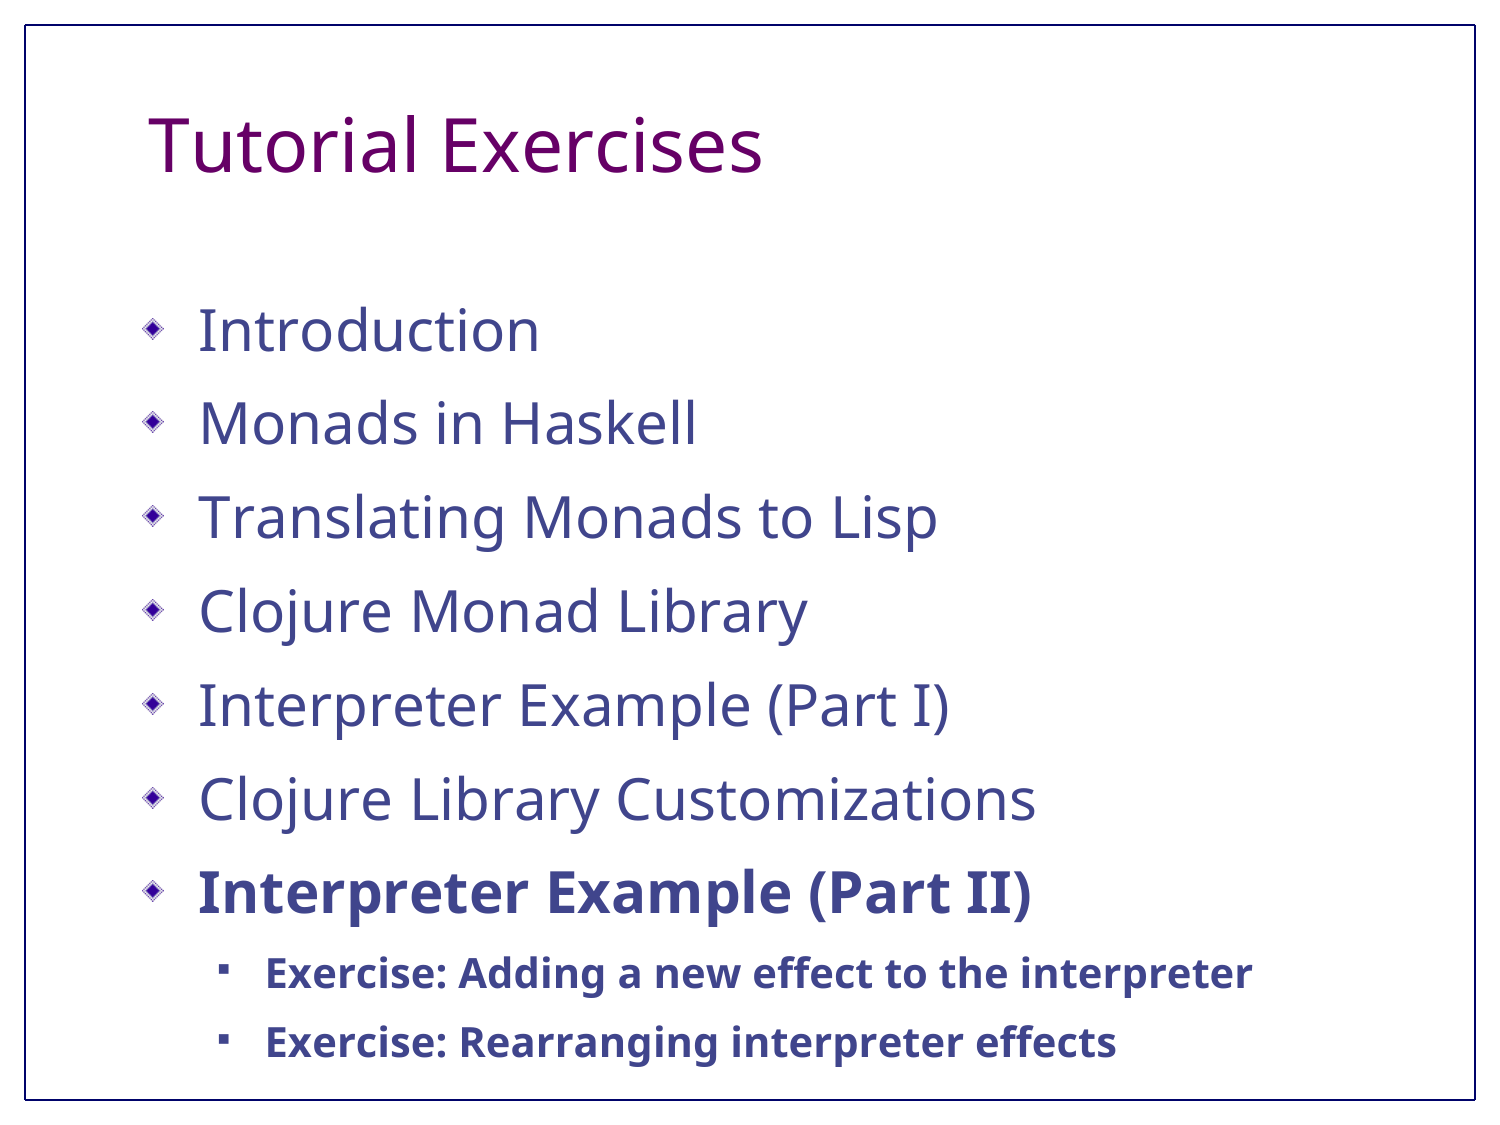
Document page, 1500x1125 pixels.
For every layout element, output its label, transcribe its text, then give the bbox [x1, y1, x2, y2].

list Introduction Monads in Haskell Translating Monads to Lisp Clojure Monad Library Interpreter Example (Part I) Clojure Library Customizations Interpreter Example (Part II) Exercise: Adding a new effect to the interpreter Exercise: Rearranging interpreter effects [142, 289, 1418, 998]
title Tutorial Exercises [148, 49, 1386, 238]
